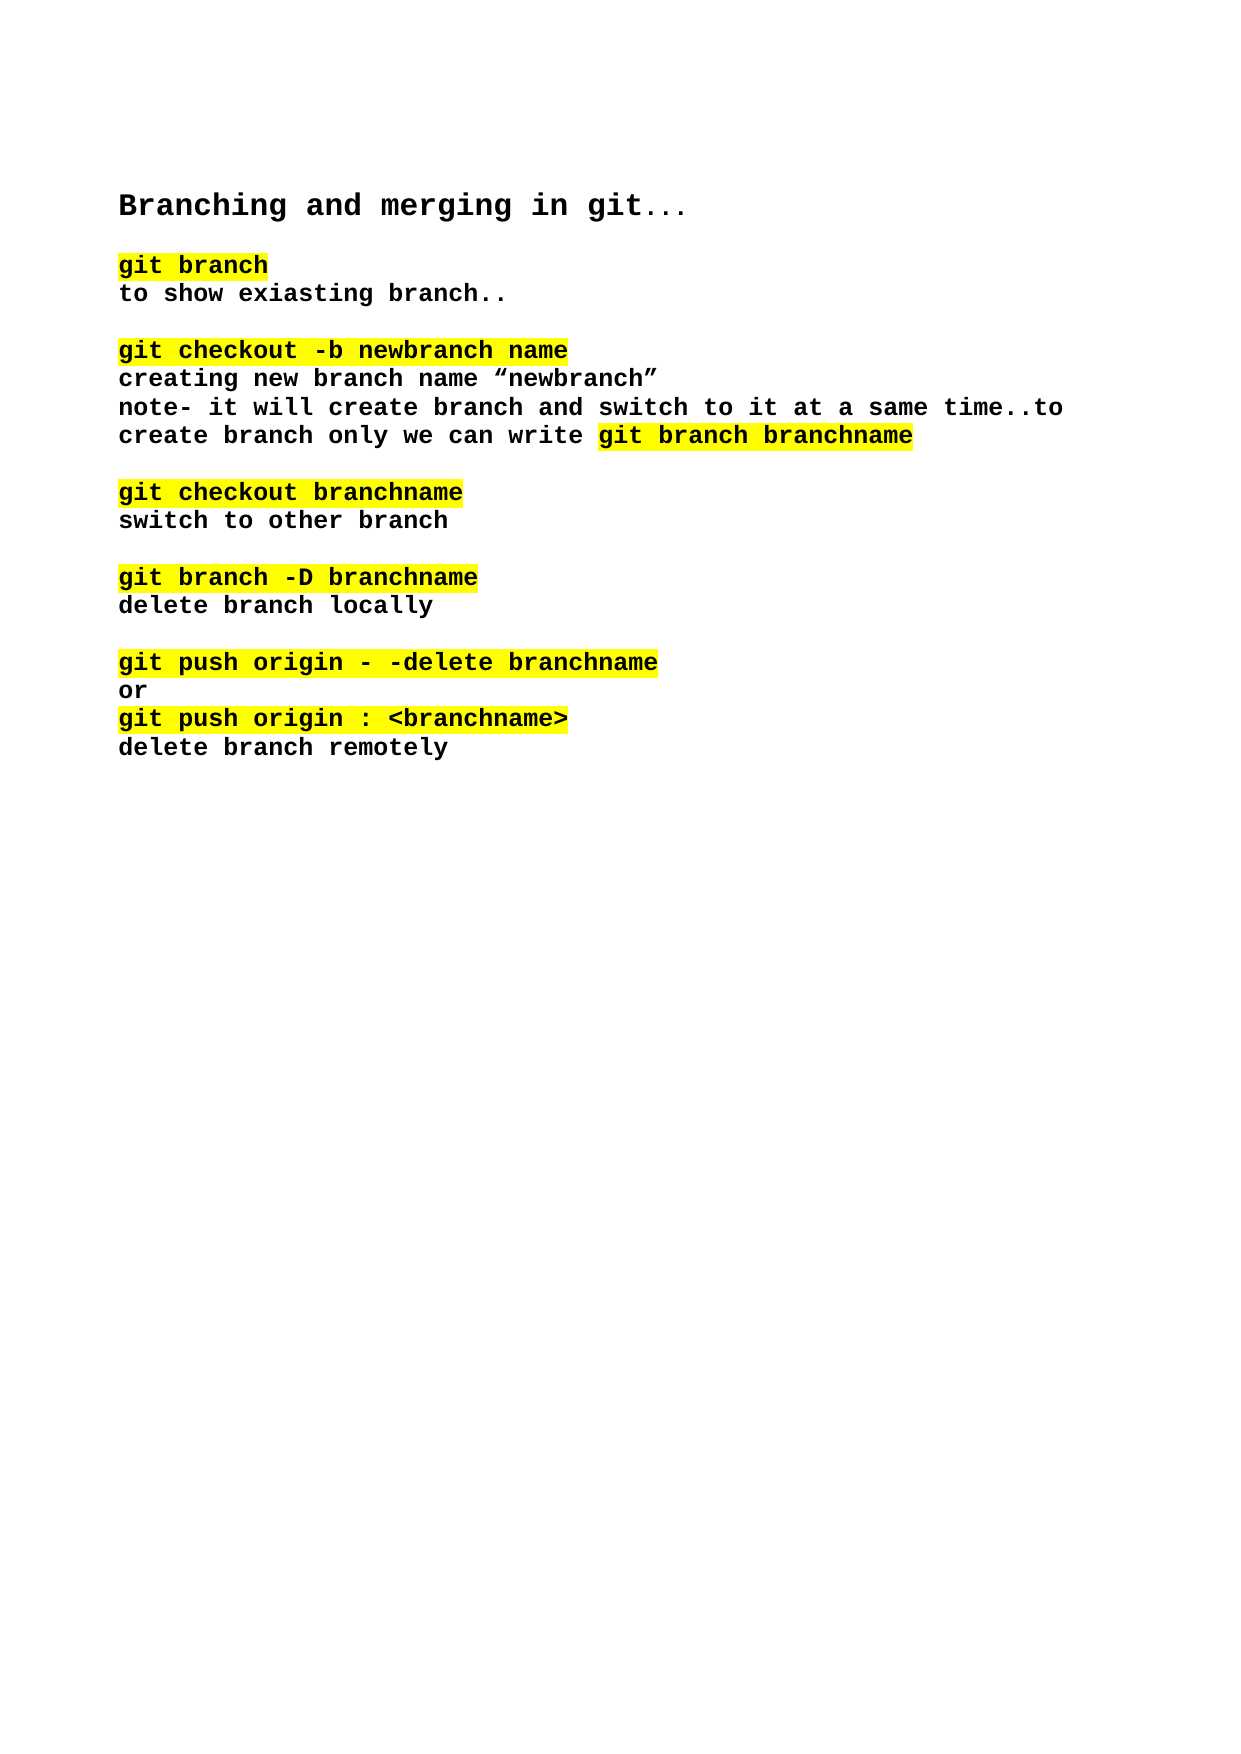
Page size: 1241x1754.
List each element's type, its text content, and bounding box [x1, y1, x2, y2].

text Branching and merging in git... [118, 189, 1122, 224]
text git branch [118, 253, 1122, 281]
text git branch -D branchname [118, 564, 1122, 593]
text note- it will create branch and switch to it at a same time..to create branch only we can write git branch branchname [118, 394, 1122, 451]
text to show exiasting branch.. [118, 281, 1122, 309]
text delete branch locally [118, 593, 1122, 621]
text git checkout -b newbranch name [118, 338, 1122, 366]
text switch to other branch [118, 508, 1122, 536]
text creating new branch name “newbranch” [118, 366, 1122, 394]
text git checkout branchname [118, 479, 1122, 508]
text git push origin - -delete branchname [118, 649, 1122, 678]
text or [118, 678, 1122, 706]
text delete branch remotely [118, 734, 1122, 763]
text git push origin : <branchname> [118, 706, 1122, 734]
